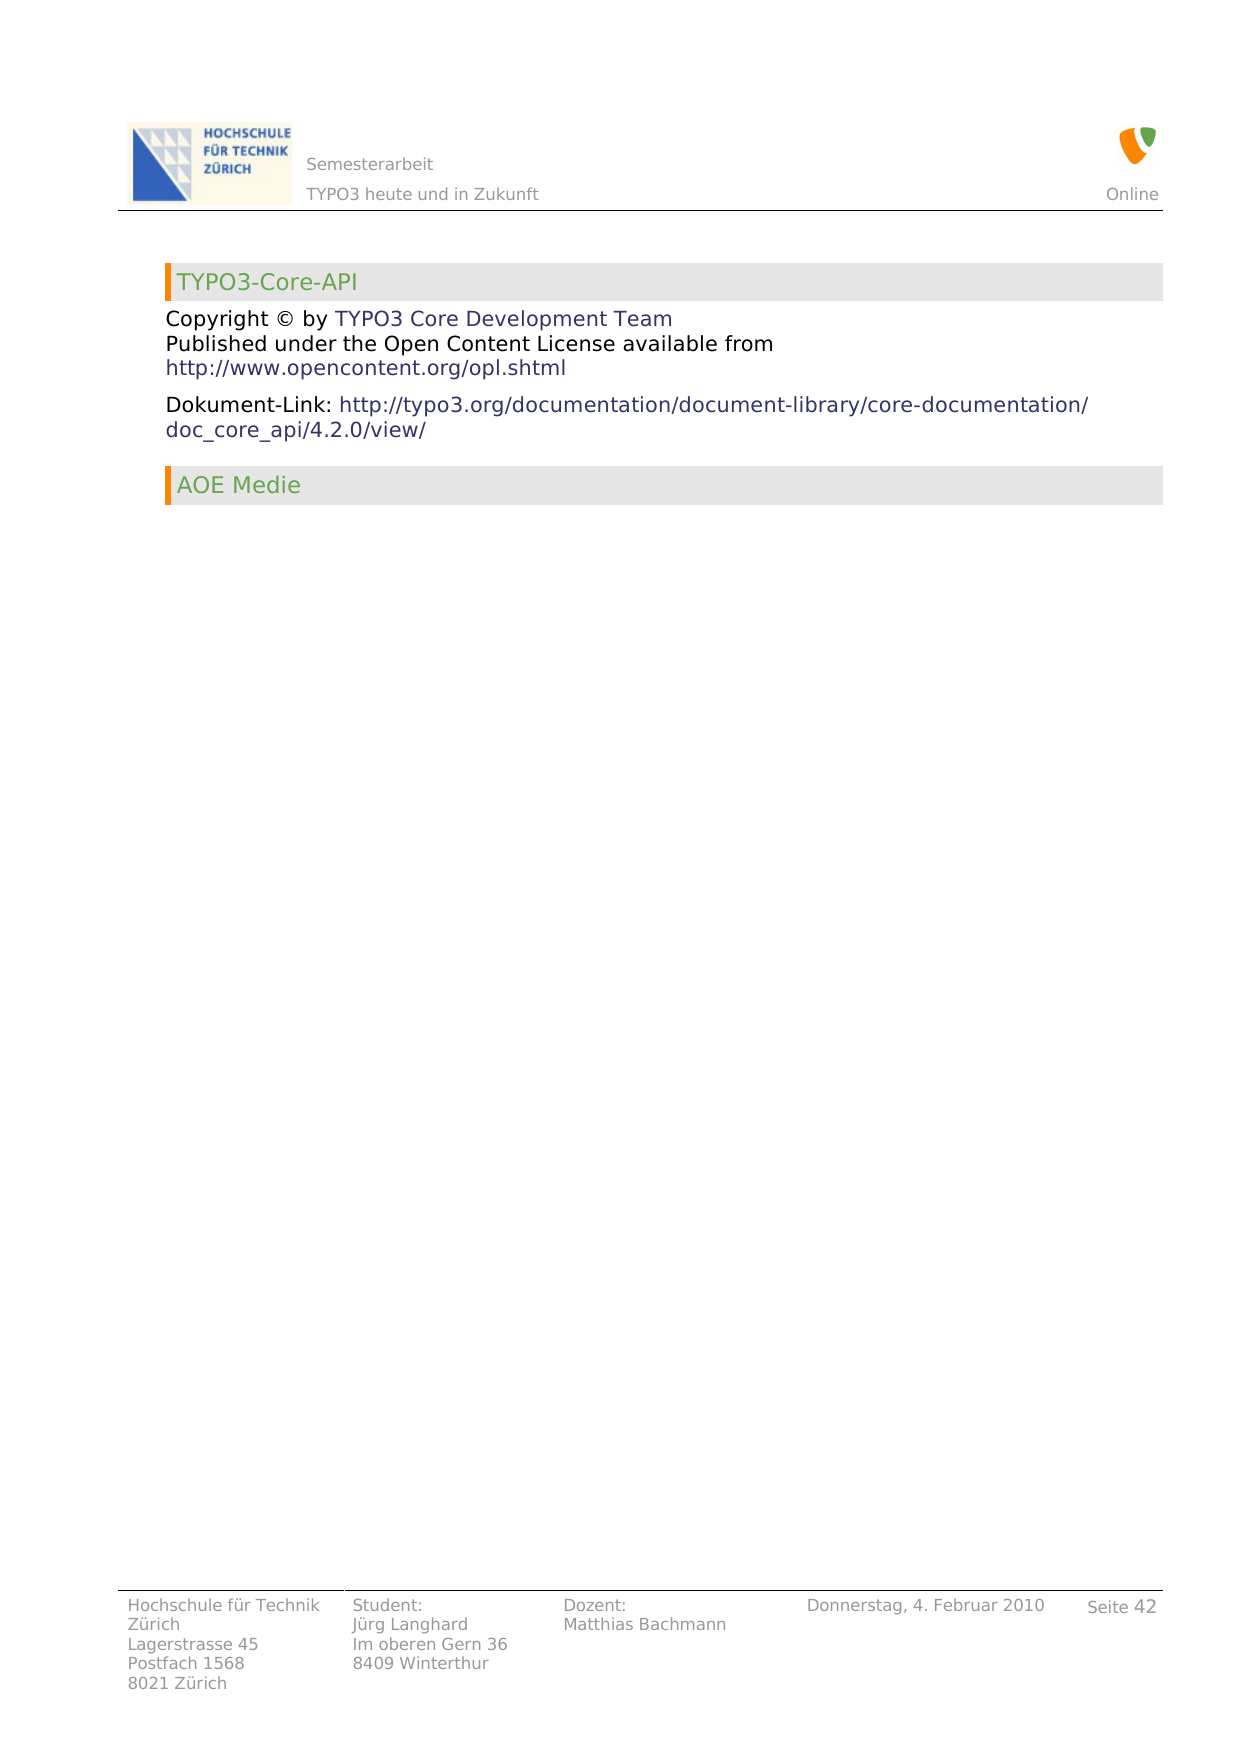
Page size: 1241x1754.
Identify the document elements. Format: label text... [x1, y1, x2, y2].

picture [1116, 125, 1159, 166]
text Dokument-Link: http://typo3.org/documentation/document-library/core-documentation/doc_core_api/4.2.0/view/ [165, 393, 1163, 442]
picture [127, 122, 293, 205]
text Copyright © by TYPO3 Core Development Team Published under the Open Content License available from http://www.opencontent.org/opl.shtml [165, 307, 1163, 381]
subtitle TYPO3-Core-API [171, 263, 1163, 301]
subtitle AOE Medie [171, 466, 1163, 505]
